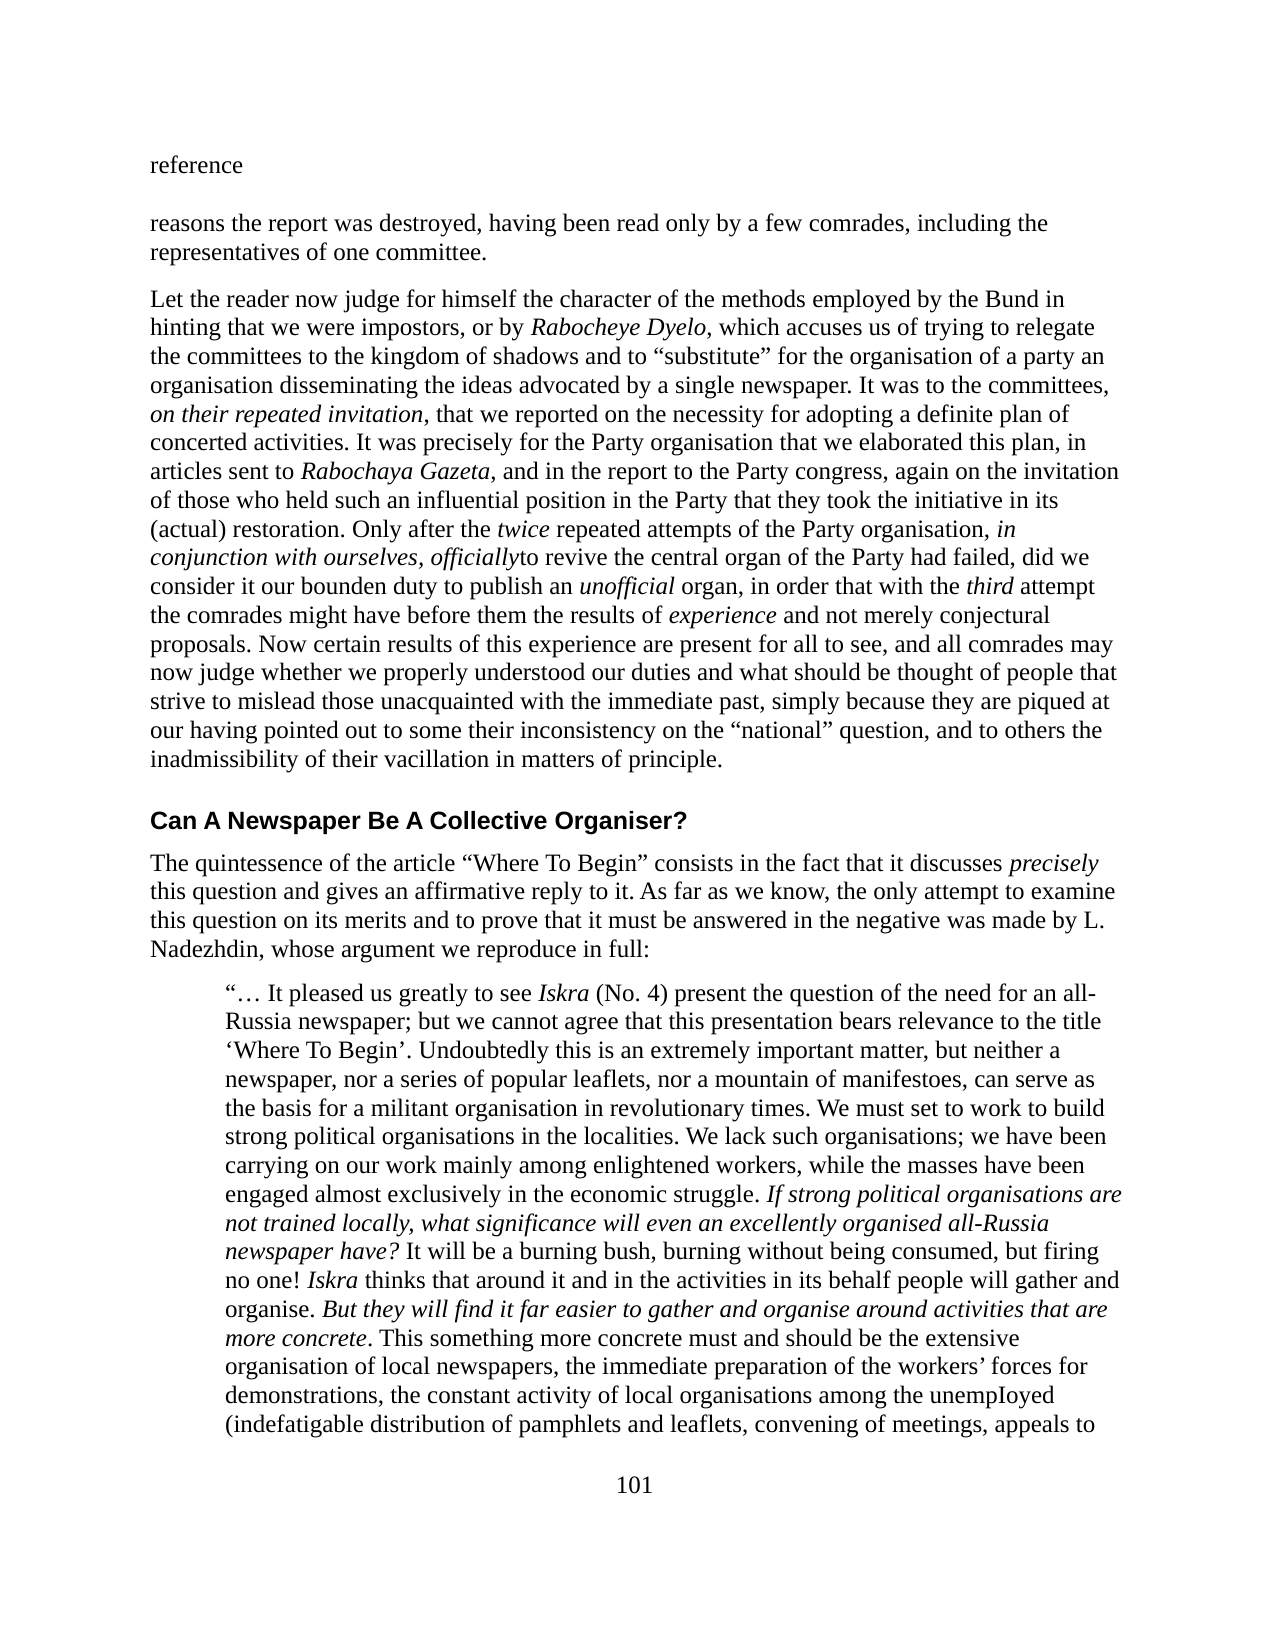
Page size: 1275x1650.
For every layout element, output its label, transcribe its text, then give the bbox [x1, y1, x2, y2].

subtitle Can A Newspaper Be A Collective Organiser? [150, 806, 1125, 835]
text reasons the report was destroyed, having been read only by a few comrades, including the representatives of one committee. [150, 208, 1125, 266]
text “… It pleased us greatly to see Iskra (No. 4) present the question of the need for an all-Russia newspaper; but we cannot agree that this presentation bears relevance to the title ‘Where To Begin’. Undoubtedly this is an extremely important matter, but neither a newspaper, nor a series of popular leaflets, nor a mountain of manifestoes, can serve as the basis for a militant organisation in revolutionary times. We must set to work to build strong political organisations in the localities. We lack such organisations; we have been carrying on our work mainly among enlightened workers, while the masses have been engaged almost exclusively in the economic struggle. If strong political organisations are not trained locally, what significance will even an excellently organised all-Russia newspaper have? It will be a burning bush, burning without being consumed, but firing no one! Iskra thinks that around it and in the activities in its behalf people will gather and organise. But they will find it far easier to gather and organise around activities that are more concrete. This something more concrete must and should be the extensive organisation of local newspapers, the immediate preparation of the workers’ forces for demonstrations, the constant activity of local organisations among the unempIoyed (indefatigable distribution of pamphlets and leaflets, convening of meetings, appeals to [225, 978, 1125, 1438]
text The quintessence of the article “Where To Begin” consists in the fact that it discusses precisely this question and gives an affirmative reply to it. As far as we know, the only attempt to examine this question on its merits and to prove that it must be answered in the negative was made by L. Nadezhdin, whose argument we reproduce in full: [150, 848, 1125, 963]
text Let the reader now judge for himself the character of the methods employed by the Bund in hinting that we were impostors, or by Rabocheye Dyelo, which accuses us of trying to relegate the committees to the kingdom of shadows and to “substitute” for the organisation of a party an organisation disseminating the ideas advocated by a single newspaper. It was to the committees, on their repeated invitation, that we reported on the necessity for adopting a definite plan of concerted activities. It was precisely for the Party organisation that we elaborated this plan, in articles sent to Rabochaya Gazeta, and in the report to the Party congress, again on the invitation of those who held such an influential position in the Party that they took the initiative in its (actual) restoration. Only after the twice repeated attempts of the Party organisation, in conjunction with ourselves, officiallyto revive the central organ of the Party had failed, did we consider it our bounden duty to publish an unofficial organ, in order that with the third attempt the comrades might have before them the results of experience and not merely conjectural proposals. Now certain results of this experience are present for all to see, and all comrades may now judge whether we properly understood our duties and what should be thought of people that strive to mislead those unacquainted with the immediate past, simply because they are piqued at our having pointed out to some their inconsistency on the “national” question, and to others the inadmissibility of their vacillation in matters of principle. [150, 284, 1125, 772]
